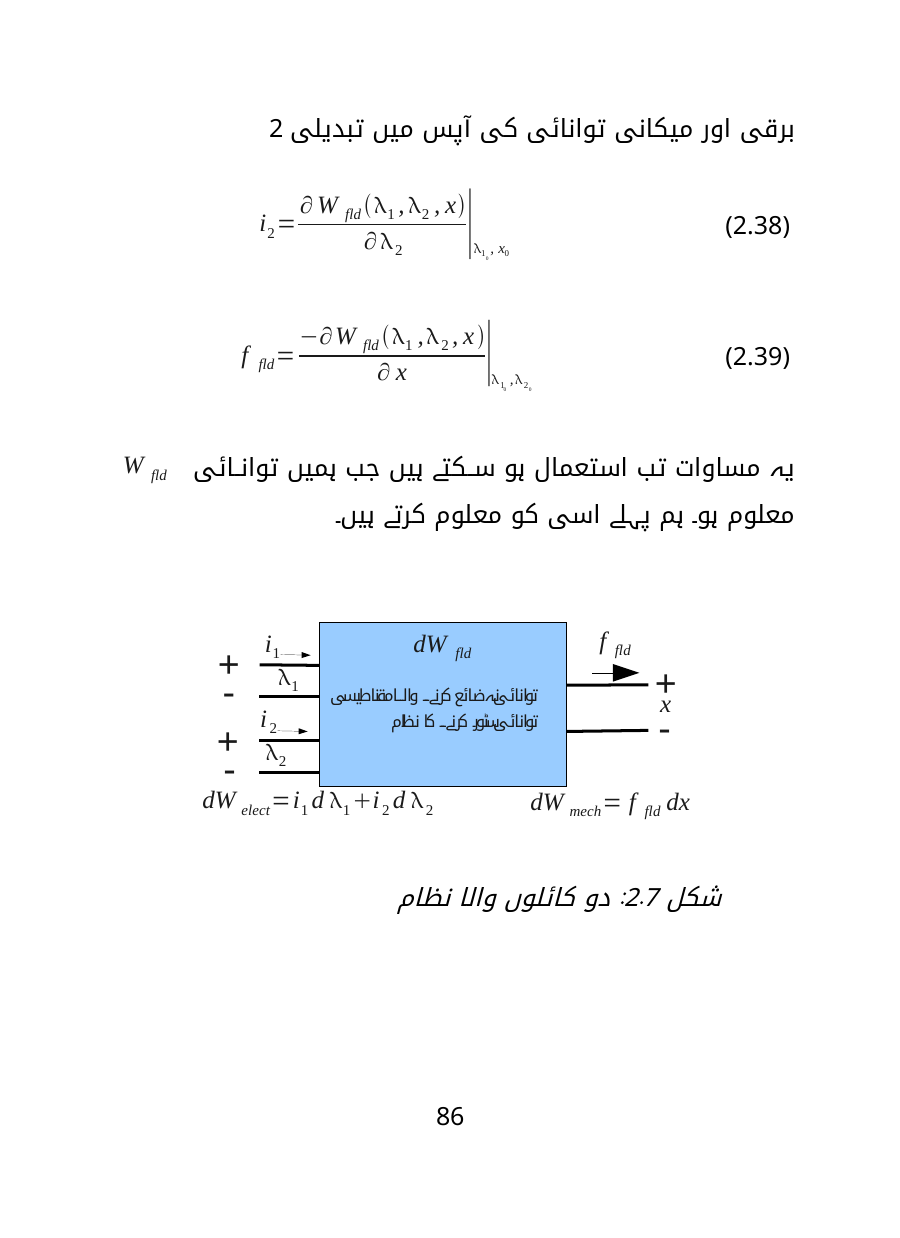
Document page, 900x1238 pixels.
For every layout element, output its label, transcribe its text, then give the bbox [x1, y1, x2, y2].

text یہ مساوات تب استعمال ہو سکتے ہیں جب ہمیں توانائی معلوم ہو۔ ہم پہلے اسی کو معلوم کرتے ہیں۔ [105, 444, 795, 539]
table_header [105, 314, 668, 410]
text شکل 2.7: دو کائلوں والا نظام [179, 564, 721, 921]
table_header (2.39) [669, 314, 795, 410]
table_header (2.38) [670, 182, 795, 279]
table_header [105, 182, 670, 279]
